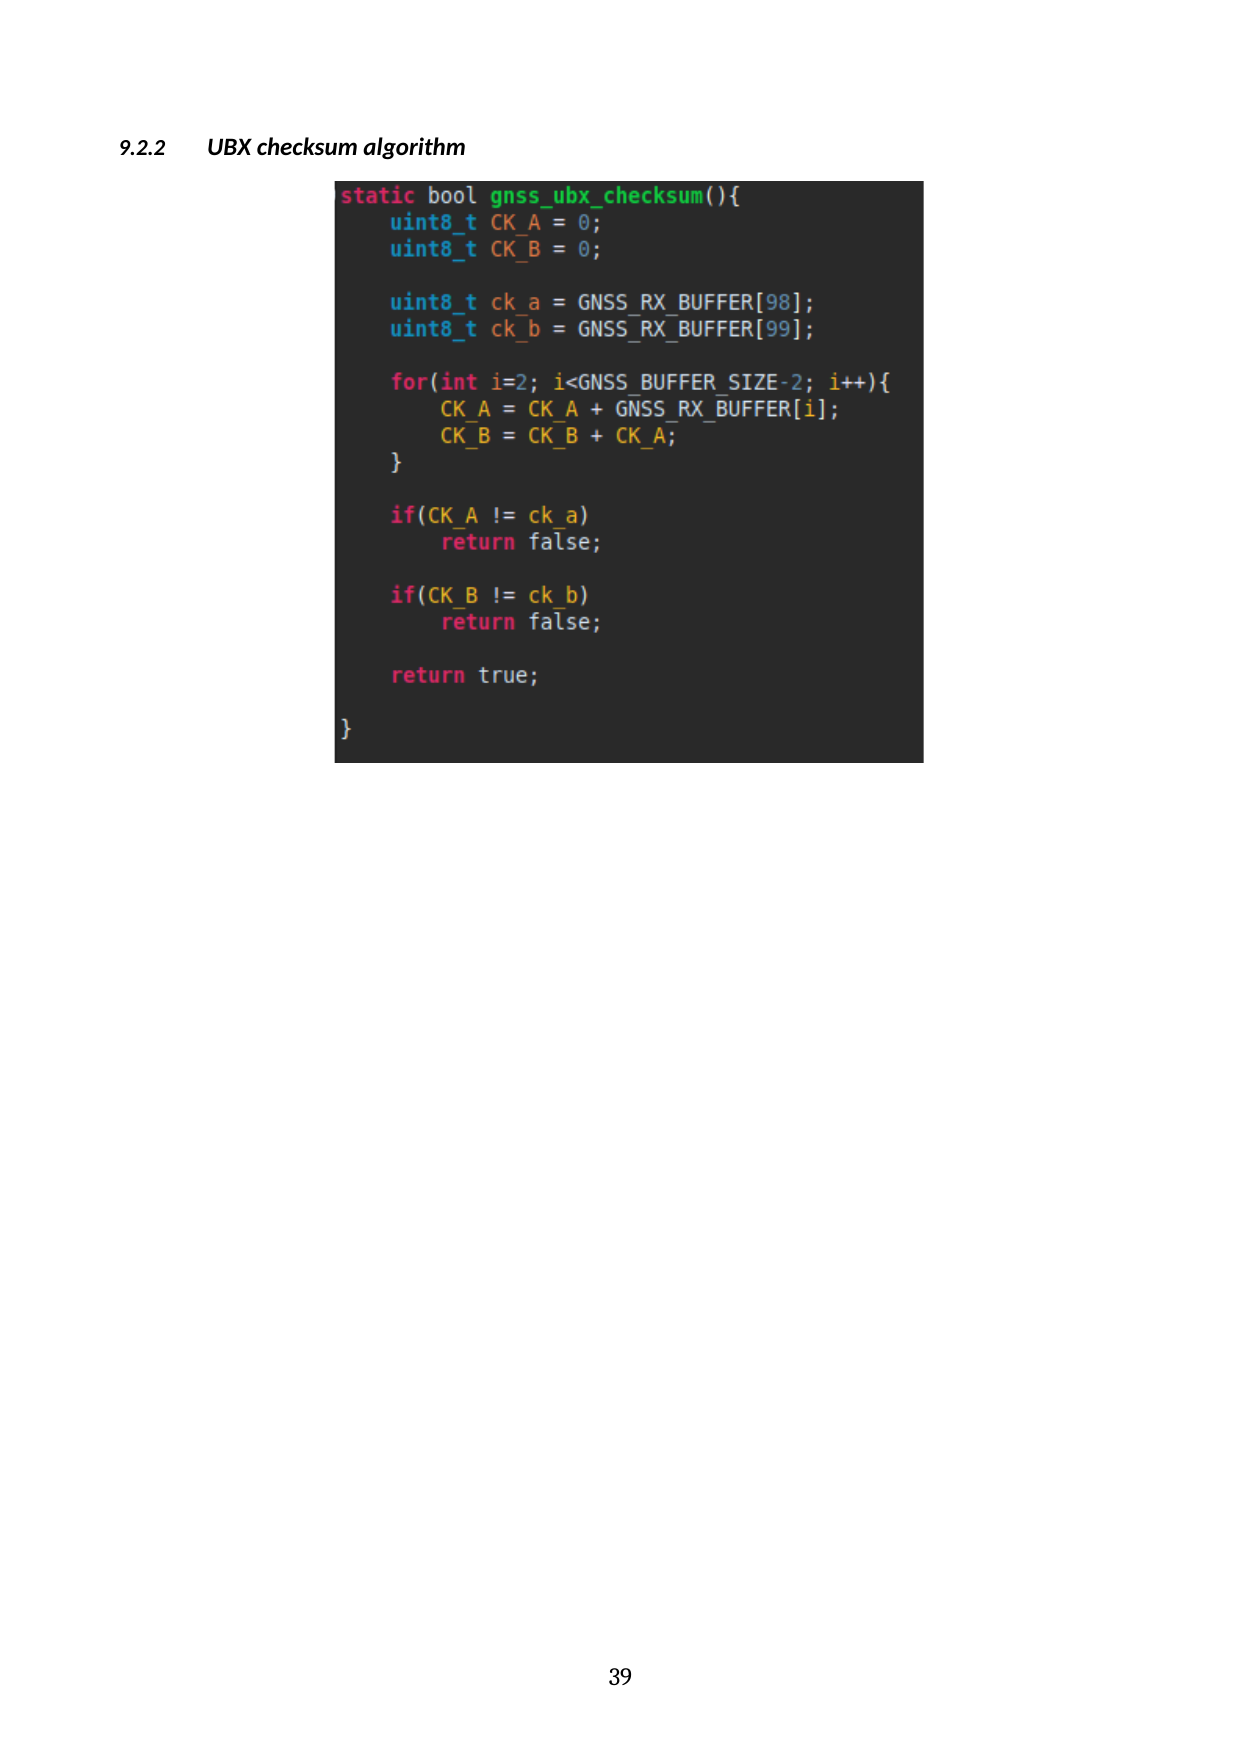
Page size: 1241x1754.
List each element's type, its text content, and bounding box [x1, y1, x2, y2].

picture [334, 181, 924, 763]
subtitle UBX checksum algorithm [118, 131, 1122, 161]
